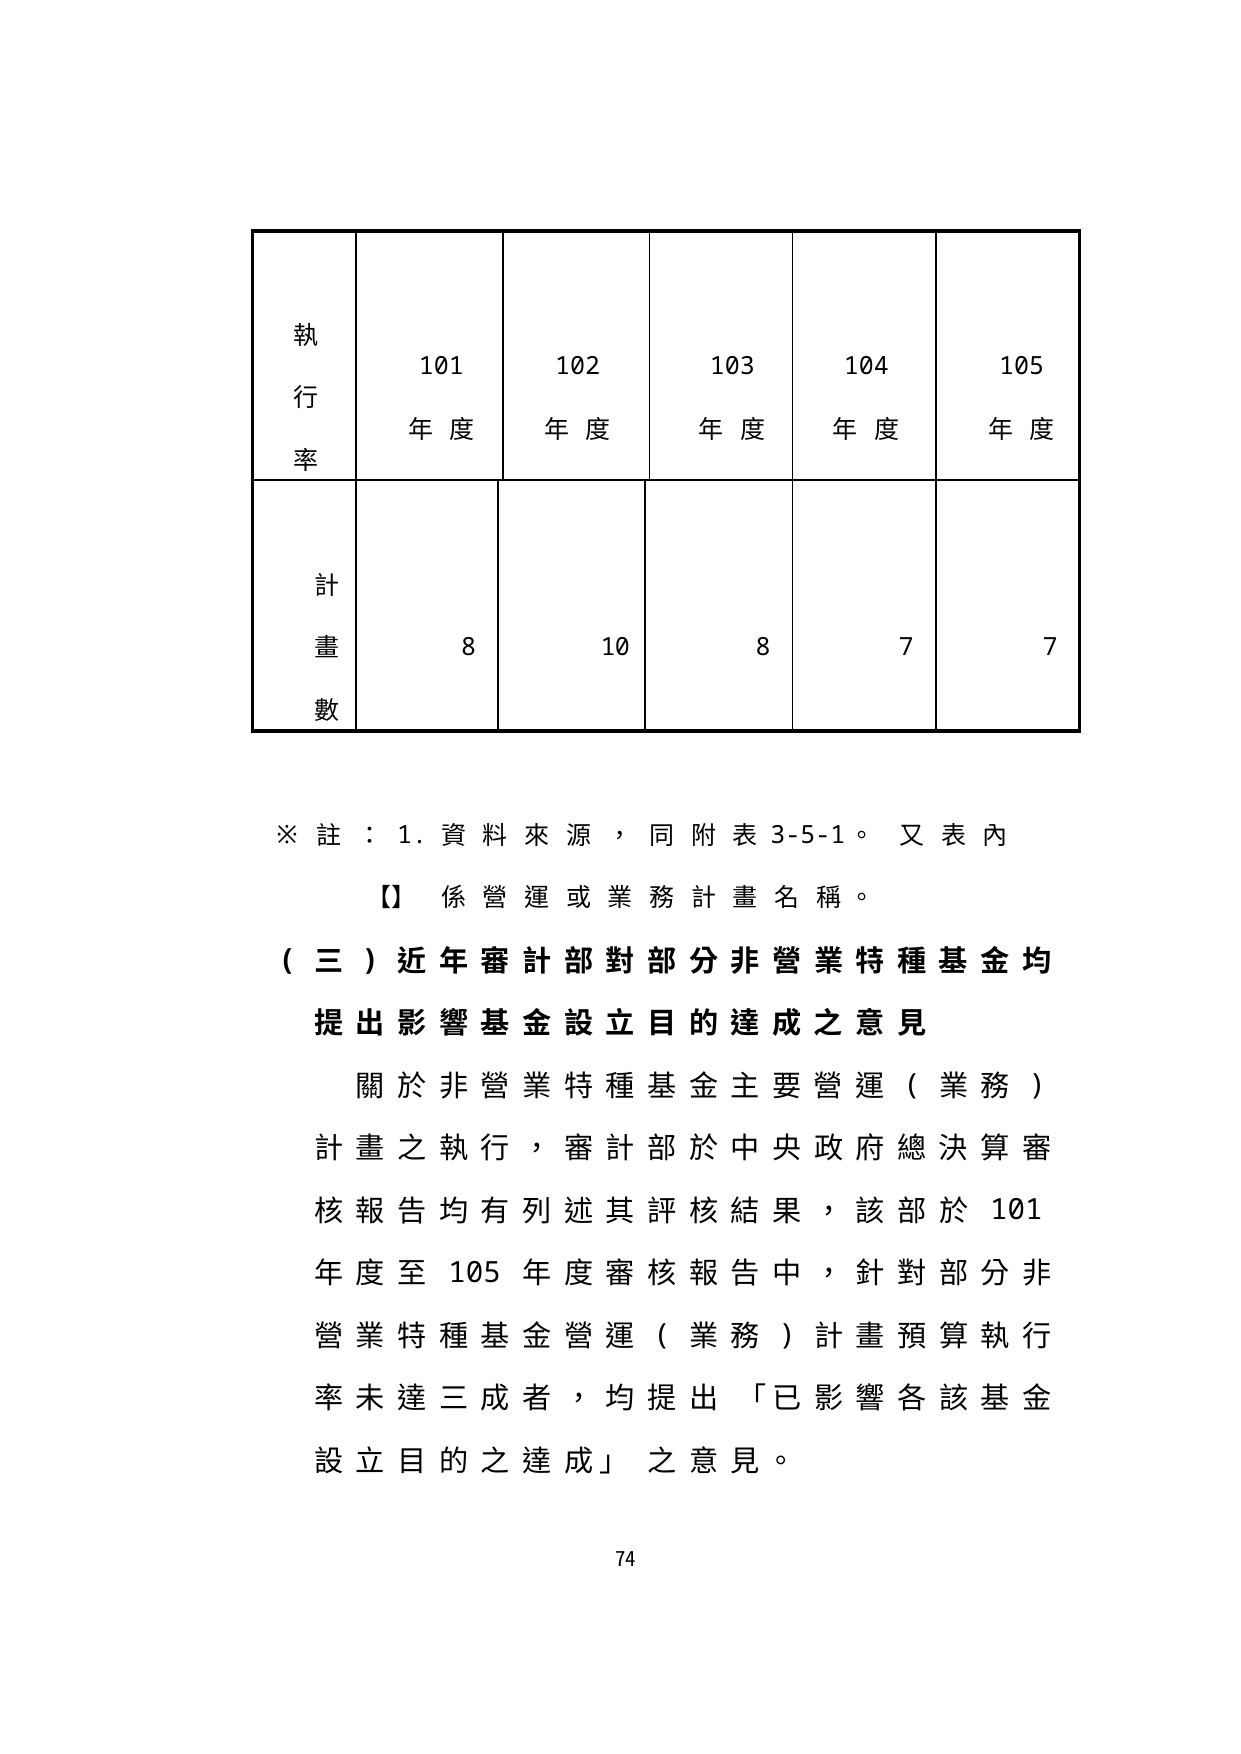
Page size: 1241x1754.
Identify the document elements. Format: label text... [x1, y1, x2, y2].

table_cell 8 [646, 481, 792, 729]
table_cell 8 [357, 481, 497, 729]
text 關於非營業特種基金主要營運(業務)計畫之執行，審計部於中央政府總決算審核報告均有列述其評核結果，該部於101年度至105年度審核報告中，針對部分非營業特種基金營運(業務)計畫預算執行率未達三成者，均提出「已影響各該基金設立目的之達成」之意見。 [271, 1042, 1058, 1479]
table_header 103年度 [650, 233, 792, 479]
table_cell 計畫數 [254, 481, 355, 729]
text (三)近年審計部對部分非營業特種基金均提出影響基金設立目的達成之意見 [242, 917, 1058, 1042]
table_cell 7 [793, 481, 935, 729]
table_header 102年度 [504, 233, 649, 479]
table_header 104年度 [793, 233, 935, 479]
text ※註：1.資料來源，同附表3-5-1。又表內【】係營運或業務計畫名稱。 [242, 792, 1058, 917]
table_header 執行率 [254, 233, 355, 479]
table_cell 7 [937, 481, 1078, 729]
table_header 101年度 [357, 233, 502, 479]
table_cell 10 [499, 481, 644, 729]
table_header 105年度 [937, 233, 1078, 479]
